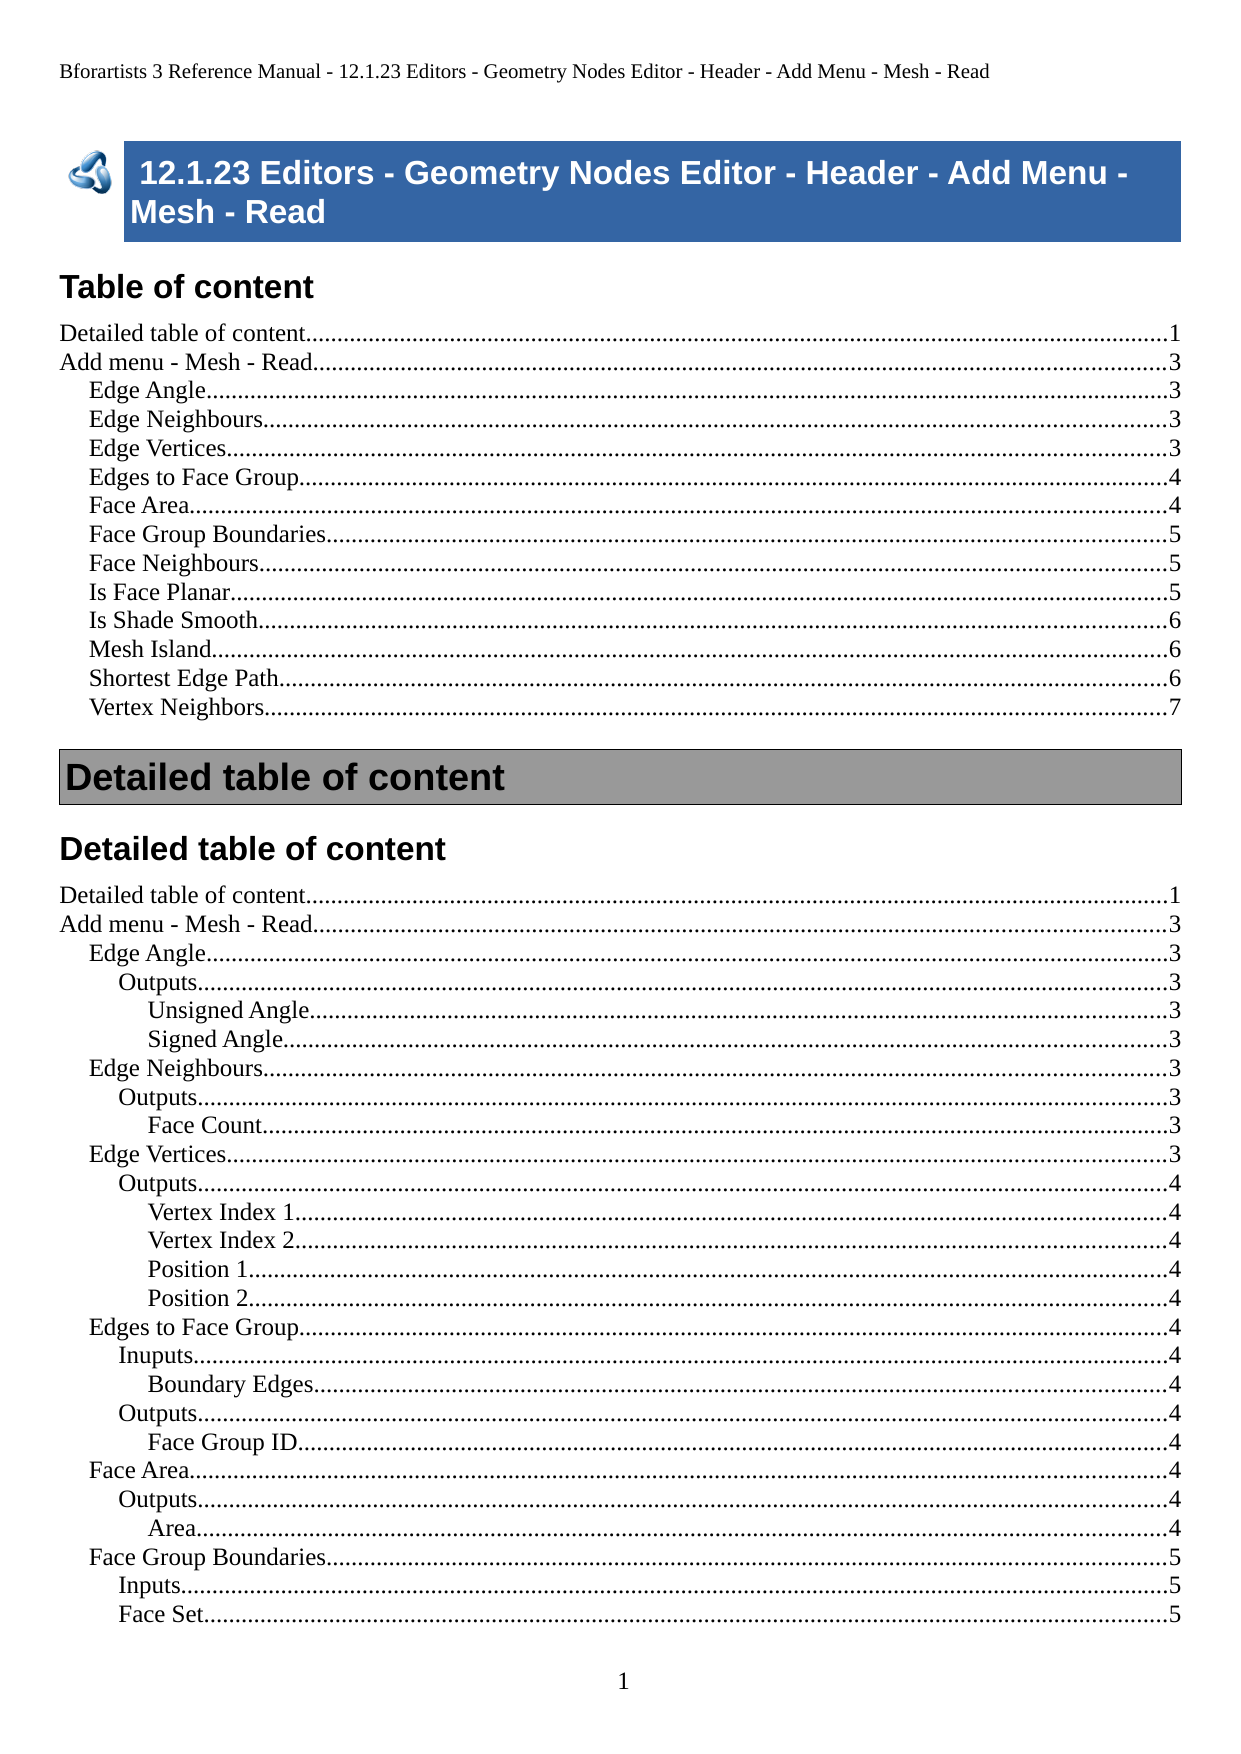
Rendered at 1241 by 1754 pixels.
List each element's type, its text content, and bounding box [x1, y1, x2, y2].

text Face Set 5 [118, 1599, 1181, 1628]
text Outputs 3 [118, 1082, 1181, 1110]
picture [65, 147, 114, 197]
text Inuputs 4 [118, 1340, 1181, 1369]
text Edge Neighbours 3 [88, 1053, 1181, 1082]
text Detailed table of content 1 [59, 318, 1181, 347]
text Face Area 4 [88, 1455, 1181, 1484]
text Add menu - Mesh - Read 3 [59, 347, 1181, 375]
text Face Group Boundaries 5 [88, 519, 1181, 548]
text Signed Angle 3 [147, 1024, 1181, 1053]
text Add menu - Mesh - Read 3 [59, 909, 1181, 938]
text Vertex Index 1 4 [147, 1197, 1181, 1225]
table_header 12.1.23 Editors - Geometry Nodes Editor - Header - Add Menu - Mesh - Read [124, 141, 1181, 242]
subtitle Table of content [59, 267, 1181, 305]
text Is Shade Smooth 6 [88, 605, 1181, 634]
text Position 1 4 [147, 1254, 1181, 1283]
text Unsigned Angle 3 [147, 995, 1181, 1024]
text Area 4 [147, 1513, 1181, 1542]
text Outputs 4 [118, 1484, 1181, 1513]
text Face Count 3 [147, 1110, 1181, 1139]
text Vertex Index 2 4 [147, 1225, 1181, 1254]
text Edge Angle 3 [88, 375, 1181, 404]
text Is Face Planar 5 [88, 577, 1181, 605]
text Edges to Face Group 4 [88, 1312, 1181, 1340]
text Face Group Boundaries 5 [88, 1542, 1181, 1570]
text Position 2 4 [147, 1283, 1181, 1312]
text Inputs 5 [118, 1570, 1181, 1599]
text Outputs 4 [118, 1398, 1181, 1427]
text Detailed table of content 1 [59, 880, 1181, 909]
table_header Detailed table of content [60, 750, 1181, 804]
table_header [59, 141, 124, 242]
text Face Group ID 4 [147, 1427, 1181, 1455]
text Mesh Island 6 [88, 634, 1181, 663]
text Shortest Edge Path 6 [88, 663, 1181, 692]
text Boundary Edges 4 [147, 1369, 1181, 1398]
text Outputs 4 [118, 1168, 1181, 1197]
text Edge Neighbours 3 [88, 404, 1181, 433]
text Edges to Face Group 4 [88, 462, 1181, 490]
text Edge Vertices 3 [88, 433, 1181, 462]
text Face Neighbours 5 [88, 548, 1181, 577]
text Face Area 4 [88, 490, 1181, 519]
text Vertex Neighbors 7 [88, 692, 1181, 720]
text Outputs 3 [118, 967, 1181, 995]
text Edge Angle 3 [88, 938, 1181, 967]
text Edge Vertices 3 [88, 1139, 1181, 1168]
subtitle Detailed table of content [59, 829, 1181, 868]
